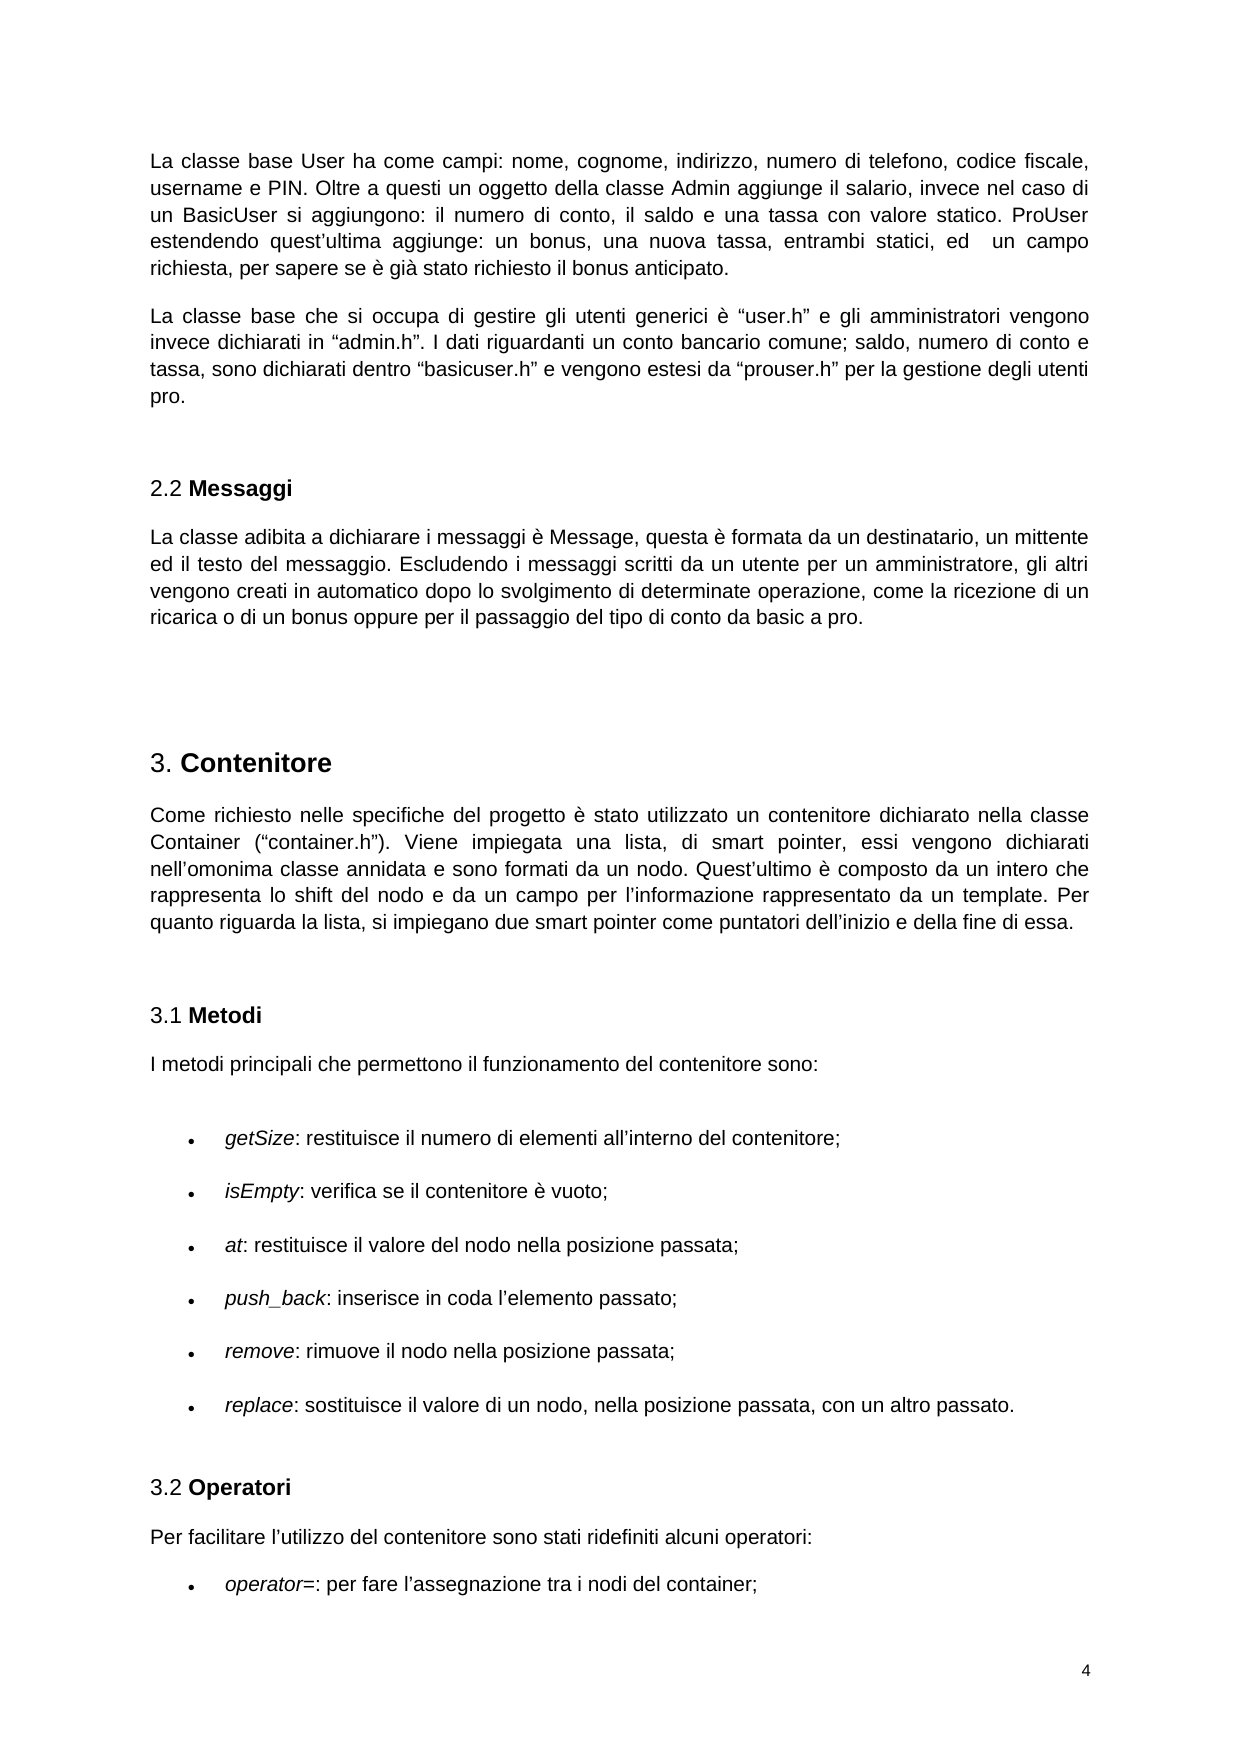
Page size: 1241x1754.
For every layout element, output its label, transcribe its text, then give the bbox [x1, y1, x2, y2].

text 2.2 Messaggi [150, 476, 1091, 501]
text Come richiesto nelle specifiche del progetto è stato utilizzato un contenitore dichiarato nella classe Container (“container.h”). Viene impiegata una lista, di smart pointer, essi vengono dichiarati nell’omonima classe annidata e sono formati da un nodo. Quest’ultimo è composto da un intero che rappresenta lo shift del nodo e da un campo per l’informazione rappresentato da un template. Per quanto riguarda la lista, si impiegano due smart pointer come puntatori dell’inizio e della fine di essa. [150, 804, 1091, 934]
text La classe base User ha come campi: nome, cognome, indirizzo, numero di telefono, codice fiscale, username e PIN. Oltre a questi un oggetto della classe Admin aggiunge il salario, invece nel caso di un BasicUser si aggiungono: il numero di conto, il saldo e una tassa con valore statico. ProUser estendendo quest’ultima aggiunge: un bonus, una nuova tassa, entrambi statici, ed un campo richiesta, per sapere se è già stato richiesto il bonus anticipato. [150, 150, 1091, 280]
list remove: rimuove il nodo nella posizione passata; [187, 1340, 1091, 1363]
list isEmpty: verifica se il contenitore è vuoto; [187, 1180, 1091, 1203]
text La classe adibita a dichiarare i messaggi è Message, questa è formata da un destinatario, un mittente ed il testo del messaggio. Escludendo i messaggi scritti da un utente per un amministratore, gli altri vengono creati in automatico dopo lo svolgimento di determinate operazione, come la ricezione di un ricarica o di un bonus oppure per il passaggio del tipo di conto da basic a pro. [150, 526, 1091, 629]
list at: restituisce il valore del nodo nella posizione passata; [187, 1233, 1091, 1257]
text La classe base che si occupa di gestire gli utenti generici è “user.h” e gli amministratori vengono invece dichiarati in “admin.h”. I dati riguardanti un conto bancario comune; saldo, numero di conto e tassa, sono dichiarati dentro “basicuser.h” e vengono estesi da “prouser.h” per la gestione degli utenti pro. [150, 304, 1091, 407]
text I metodi principali che permettono il funzionamento del contenitore sono: [150, 1052, 1091, 1076]
list getSize: restituisce il numero di elementi all’interno del contenitore; [187, 1127, 1091, 1150]
list operator=: per fare l’assegnazione tra i nodi del container; [187, 1572, 1091, 1596]
text Per facilitare l’utilizzo del contenitore sono stati ridefiniti alcuni operatori: [150, 1526, 1091, 1549]
text 3.1 Metodi [150, 1002, 1091, 1028]
list replace: sostituisce il valore di un nodo, nella posizione passata, con un altro passato. [187, 1393, 1091, 1417]
text 3. Contenitore [150, 748, 1091, 779]
text 3.2 Operatori [150, 1474, 1091, 1500]
list push_back: inserisce in coda l’elemento passato; [187, 1287, 1091, 1310]
